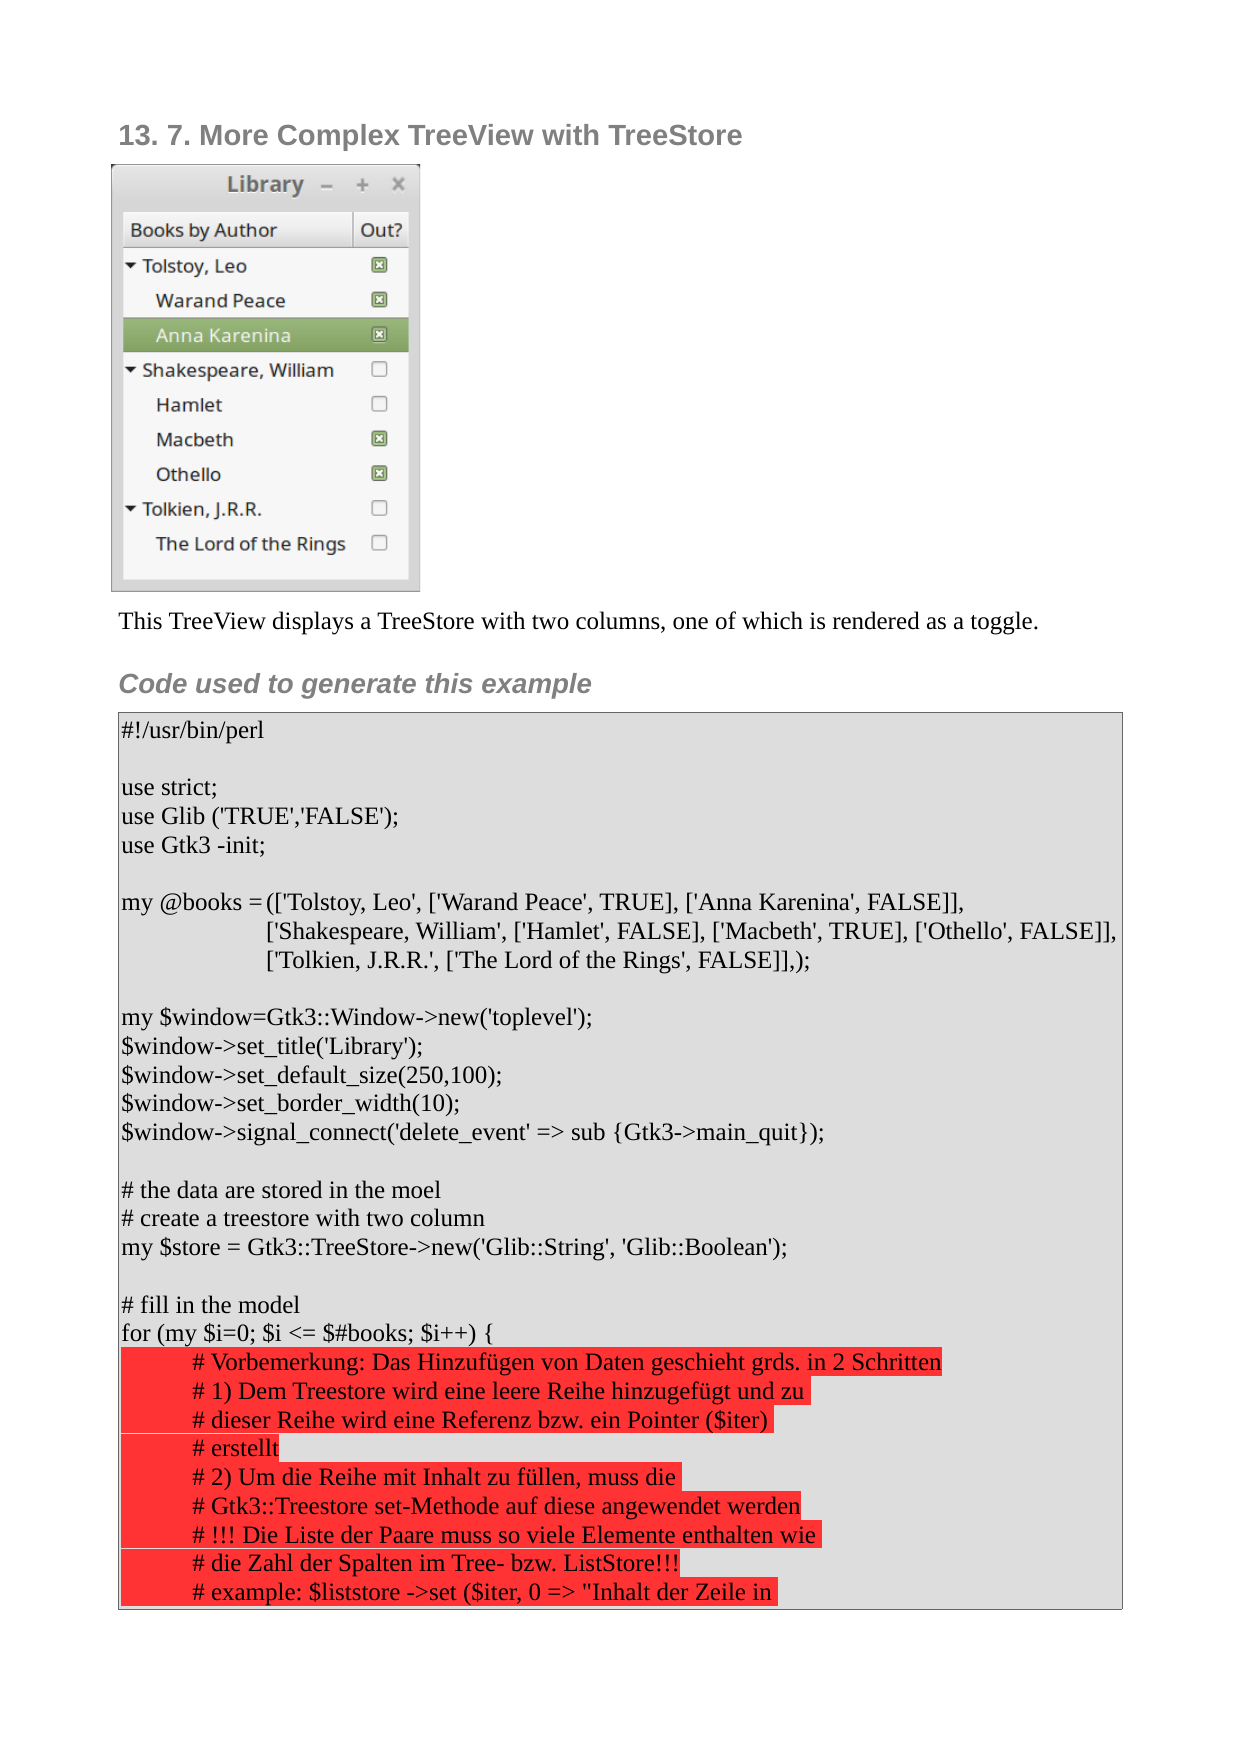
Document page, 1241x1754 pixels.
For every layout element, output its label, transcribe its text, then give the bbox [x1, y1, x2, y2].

text $window->set_title('Library'); [119, 1028, 1122, 1057]
text # example: $liststore ->set ($iter, 0 => "Inhalt der Zeile in [119, 1574, 1122, 1609]
text $window->signal_connect('delete_event' => sub {Gtk3->main_quit}); [119, 1114, 1122, 1143]
text #!/usr/bin/perl [119, 713, 1122, 740]
picture [111, 164, 421, 592]
text use Gtk3 -init; [119, 827, 1122, 855]
text ['Shakespeare, William', ['Hamlet', FALSE], ['Macbeth', TRUE], ['Othello', FALSE]], [119, 913, 1122, 942]
text # erstellt [119, 1430, 1122, 1459]
subtitle 13. 7. More Complex TreeView with TreeStore [118, 118, 1122, 152]
text # 1) Dem Treestore wird eine leere Reihe hinzugefügt und zu [119, 1373, 1122, 1402]
text # dieser Reihe wird eine Referenz bzw. ein Pointer ($iter) [119, 1402, 1122, 1430]
text use Glib ('TRUE','FALSE'); [119, 798, 1122, 827]
text my $window=Gtk3::Window->new('toplevel'); [119, 999, 1122, 1028]
text # Vorbemerkung: Das Hinzufügen von Daten geschieht grds. in 2 Schritten [119, 1344, 1122, 1373]
text # !!! Die Liste der Paare muss so viele Elemente enthalten wie [119, 1517, 1122, 1545]
text # the data are stored in the moel [119, 1172, 1122, 1200]
text $window->set_border_width(10); [119, 1085, 1122, 1114]
text # Gtk3::Treestore set-Methode auf diese angewendet werden [119, 1488, 1122, 1517]
text use strict; [119, 769, 1122, 798]
text # fill in the model [119, 1287, 1122, 1315]
text # create a treestore with two column [119, 1200, 1122, 1229]
text $window->set_default_size(250,100); [119, 1057, 1122, 1085]
subtitle Code used to generate this example [118, 667, 1122, 699]
text # die Zahl der Spalten im Tree- bzw. ListStore!!! [119, 1545, 1122, 1574]
text for (my $i=0; $i <= $#books; $i++) { [119, 1315, 1122, 1344]
text ['Tolkien, J.R.R.', ['The Lord of the Rings', FALSE]],); [119, 942, 1122, 970]
text my $store = Gtk3::TreeStore->new('Glib::String', 'Glib::Boolean'); [119, 1229, 1122, 1258]
text my @books = (['Tolstoy, Leo', ['Warand Peace', TRUE], ['Anna Karenina', FALSE]], [119, 884, 1122, 913]
text This TreeView displays a TreeStore with two columns, one of which is rendered as a toggle. [118, 606, 1122, 634]
text # 2) Um die Reihe mit Inhalt zu füllen, muss die [119, 1459, 1122, 1488]
